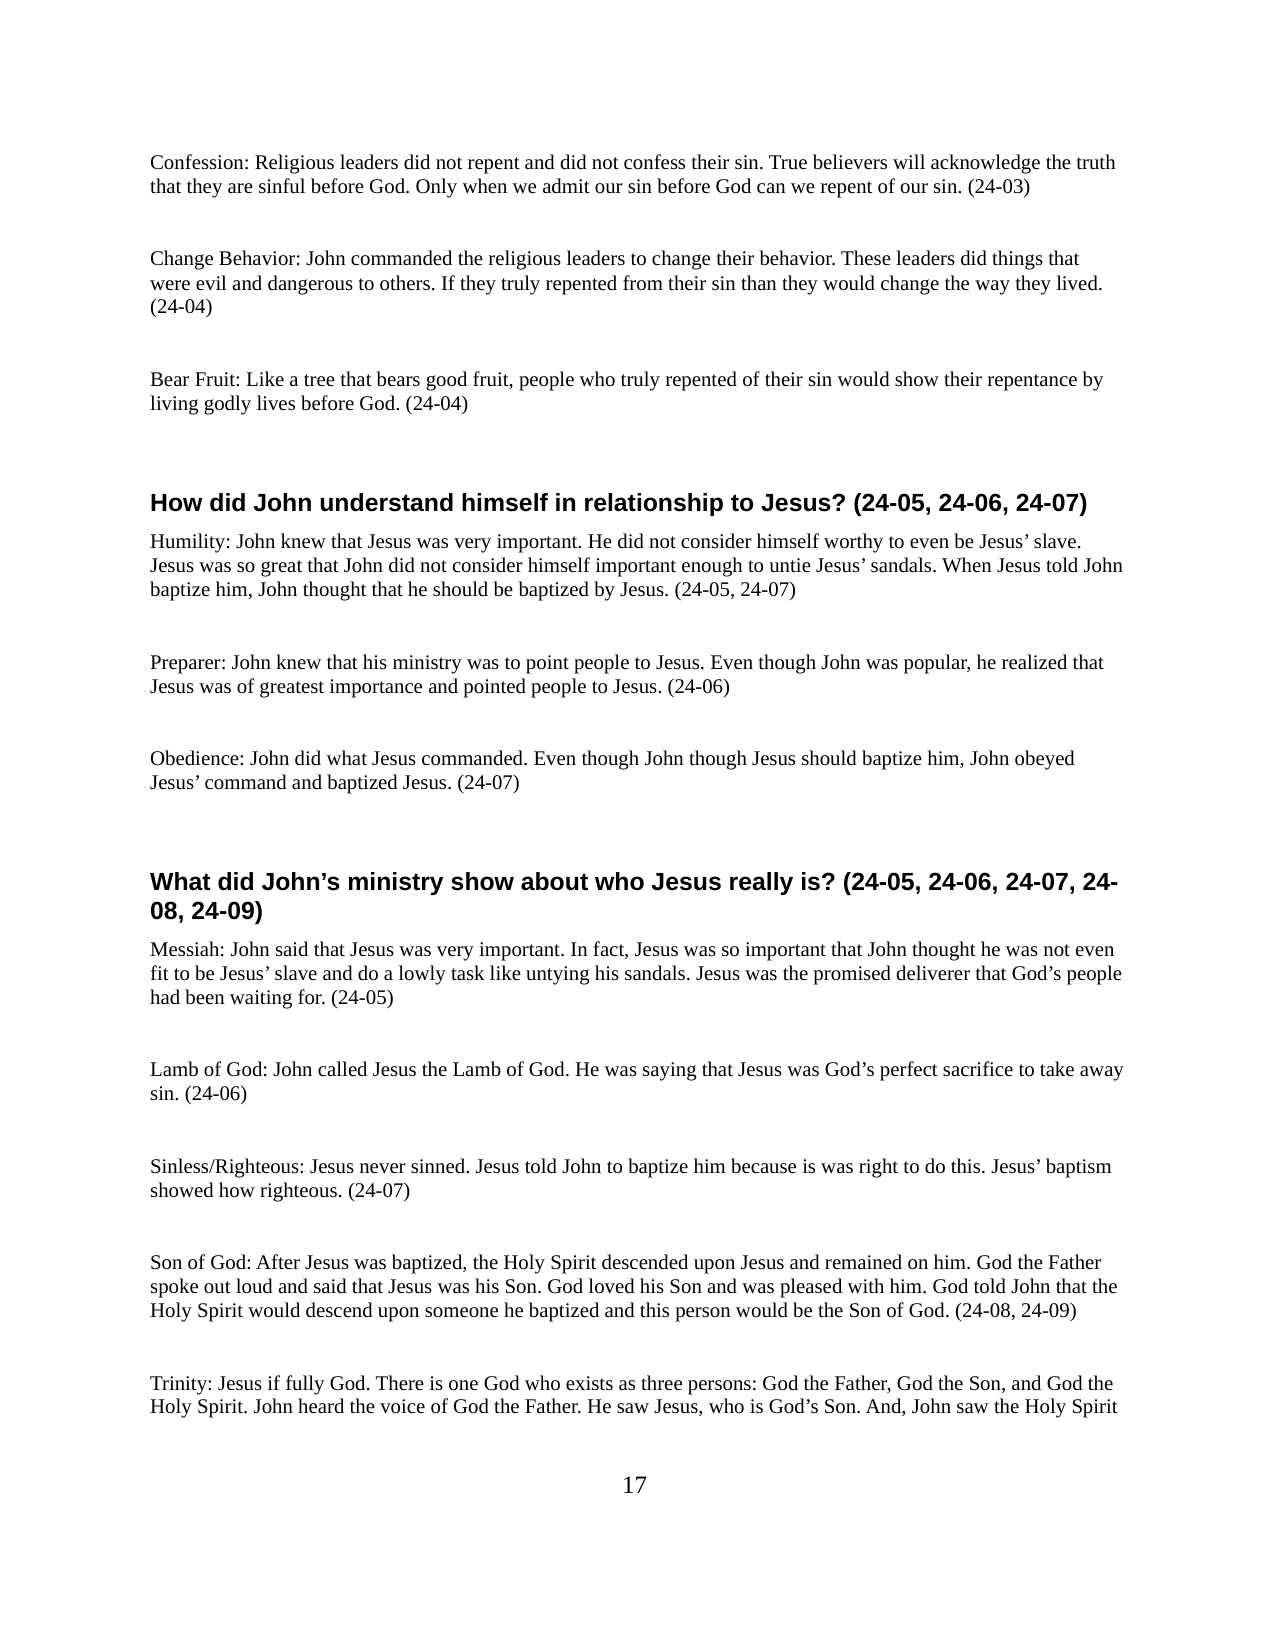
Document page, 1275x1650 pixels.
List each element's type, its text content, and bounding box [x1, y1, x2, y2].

text Bear Fruit: Like a tree that bears good fruit, people who truly repented of their sin would show their repentance by living godly lives before God. (24-04) [150, 367, 1125, 415]
text Change Behavior: John commanded the religious leaders to change their behavior. These leaders did things that were evil and dangerous to others. If they truly repented from their sin than they would change the way they lived. (24-04) [150, 246, 1125, 318]
text Messiah: John said that Jesus was very important. In fact, Jesus was so important that John thought he was not even fit to be Jesus’ slave and do a lowly task like untying his sandals. Jesus was the promised deliverer that God’s people had been waiting for. (24-05) [150, 937, 1125, 1009]
subtitle How did John understand himself in relationship to Jesus? (24-05, 24-06, 24-07) [150, 488, 1125, 517]
text Son of God: After Jesus was baptized, the Holy Spirit descended upon Jesus and remained on him. God the Father spoke out loud and said that Jesus was his Son. God loved his Son and was pleased with him. God told John that the Holy Spirit would descend upon someone he baptized and this person would be the Son of God. (24-08, 24-09) [150, 1250, 1125, 1322]
text Confession: Religious leaders did not repent and did not confess their sin. True believers will acknowledge the truth that they are sinful before God. Only when we admit our sin before God can we repent of our sin. (24-03) [150, 150, 1125, 198]
text Lamb of God: John called Jesus the Lamb of God. He was saying that Jesus was God’s perfect sacrifice to take away sin. (24-06) [150, 1057, 1125, 1105]
text Obedience: John did what Jesus commanded. Even though John though Jesus should baptize him, John obeyed Jesus’ command and baptized Jesus. (24-07) [150, 746, 1125, 794]
text Sinless/Righteous: Jesus never sinned. Jesus told John to baptize him because is was right to do this. Jesus’ baptism showed how righteous. (24-07) [150, 1154, 1125, 1202]
text Preparer: John knew that his ministry was to point people to Jesus. Even though John was popular, he realized that Jesus was of greatest importance and pointed people to Jesus. (24-06) [150, 649, 1125, 698]
subtitle What did John’s ministry show about who Jesus really is? (24-05, 24-06, 24-07, 24-08, 24-09) [150, 867, 1125, 924]
text Trinity: Jesus if fully God. There is one God who exists as three persons: God the Father, God the Son, and God the Holy Spirit. John heard the voice of God the Father. He saw Jesus, who is God’s Son. And, John saw the Holy Spirit [150, 1370, 1125, 1418]
text Humility: John knew that Jesus was very important. He did not consider himself worthy to even be Jesus’ slave. Jesus was so great that John did not consider himself important enough to untie Jesus’ sandals. When Jesus told John baptize him, John thought that he should be baptized by Jesus. (24-05, 24-07) [150, 529, 1125, 601]
